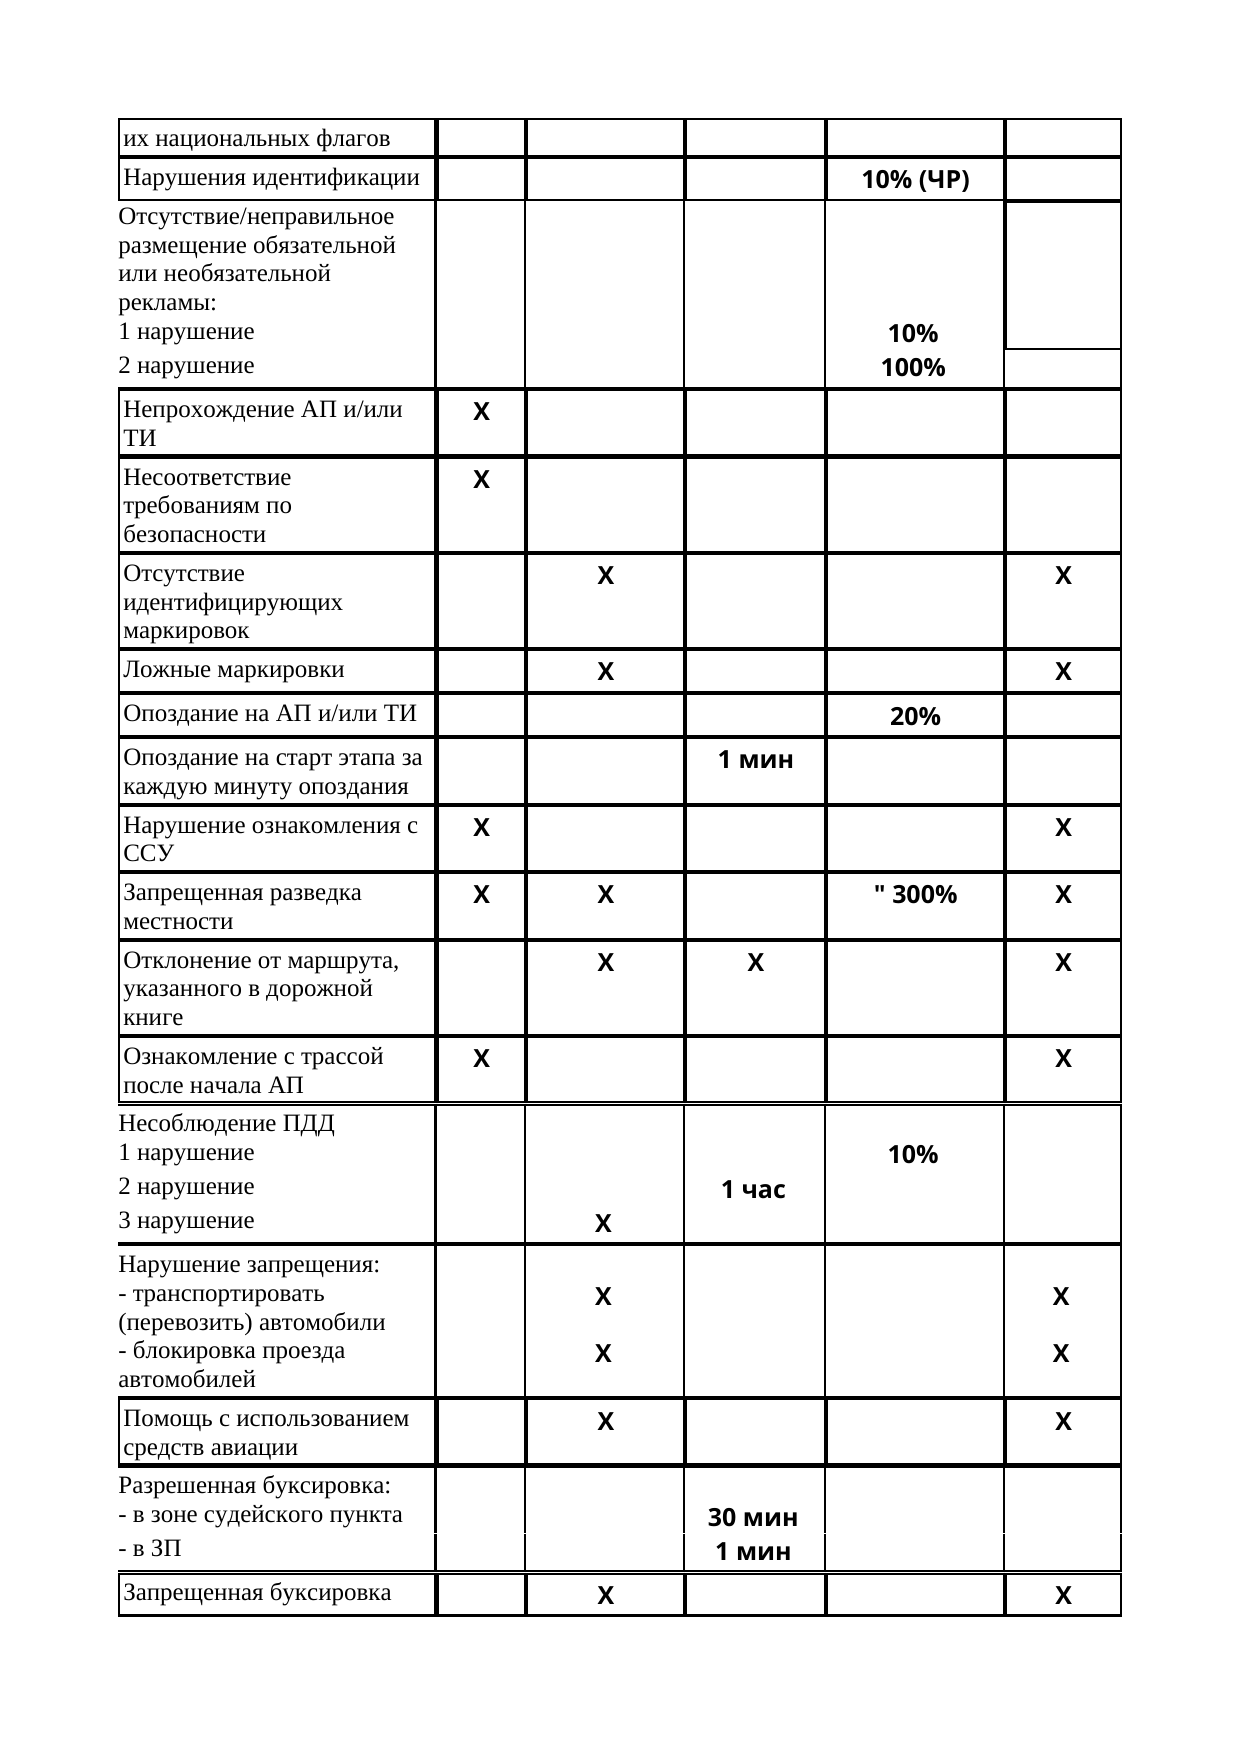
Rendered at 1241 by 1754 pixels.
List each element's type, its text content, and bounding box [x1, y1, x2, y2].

table_cell 10% [826, 1137, 1003, 1171]
table_cell X [1005, 1336, 1120, 1396]
table_cell [437, 1205, 524, 1242]
table_cell X [1007, 1400, 1120, 1463]
table_cell [685, 1468, 824, 1499]
table_cell [526, 1534, 683, 1570]
table_cell [828, 739, 1003, 803]
table_cell [526, 1137, 683, 1171]
table_cell [526, 350, 683, 387]
table_cell [687, 459, 824, 551]
table_cell [828, 459, 1003, 551]
table_cell X [1007, 807, 1120, 870]
table_cell Непрохождение АП и/или ТИ [120, 391, 434, 454]
table_cell Нарушение запрещения: [118, 1246, 434, 1278]
table_cell X [439, 807, 524, 870]
table_cell 2 нарушение [118, 1171, 434, 1205]
table_cell [687, 120, 824, 155]
table_cell [439, 942, 524, 1034]
table_cell Отсутствие идентифицирующих маркировок [120, 555, 434, 647]
table_cell [826, 1499, 1003, 1533]
table_cell X [526, 1205, 683, 1242]
table_cell [439, 739, 524, 803]
table_cell [1005, 1468, 1120, 1499]
table_cell 10% [826, 316, 1003, 350]
table_cell [1005, 1534, 1120, 1570]
table_cell [437, 1534, 524, 1570]
table_cell [526, 1499, 683, 1533]
table_cell [526, 1106, 683, 1137]
table_cell 1 мин [685, 1534, 824, 1570]
table_cell X [528, 1575, 683, 1614]
table_cell [828, 1038, 1003, 1101]
table_cell [439, 1400, 524, 1463]
table_cell X [528, 1400, 683, 1463]
table_cell [1005, 1106, 1120, 1137]
table_cell X [528, 651, 683, 691]
table_cell [439, 651, 524, 691]
table_cell [437, 1468, 524, 1499]
table_cell [526, 316, 683, 350]
table_cell [687, 1575, 824, 1614]
table_cell Опоздание на старт этапа за каждую минуту опоздания [120, 739, 434, 803]
table_cell [826, 1106, 1003, 1137]
table_cell [828, 651, 1003, 691]
table_cell [685, 1205, 824, 1242]
table_cell [528, 695, 683, 735]
table_cell [437, 1499, 524, 1533]
table_cell X [1007, 1038, 1120, 1101]
table_cell Отклонение от маршрута, указанного в дорожной книге [120, 942, 434, 1034]
table_cell X [528, 942, 683, 1034]
table_cell [437, 201, 524, 316]
table_cell Ложные маркировки [120, 651, 434, 691]
table_cell [528, 807, 683, 870]
table_cell [1005, 1499, 1120, 1533]
table_cell - в ЗП [118, 1534, 434, 1570]
table_cell [1005, 350, 1120, 387]
table_cell [1005, 1246, 1120, 1278]
table_cell [687, 1038, 824, 1101]
table_cell Несоблюдение ПДД [118, 1106, 434, 1137]
table_cell [826, 1336, 1003, 1396]
table_cell [687, 651, 824, 691]
table_cell 100% [826, 350, 1003, 387]
table_cell [685, 201, 824, 316]
table_cell [826, 1205, 1003, 1242]
table_cell [526, 201, 683, 316]
table_cell X [526, 1278, 683, 1336]
table_cell [1005, 1137, 1120, 1171]
table_cell 1 нарушение [118, 1137, 434, 1171]
table_cell [826, 1468, 1003, 1499]
table_cell [437, 1137, 524, 1171]
table_cell [685, 1137, 824, 1171]
table_cell X [528, 874, 683, 938]
table_cell Запрещенная буксировка [120, 1575, 434, 1614]
table_cell X [528, 555, 683, 647]
table_cell [439, 695, 524, 735]
table_cell 2 нарушение [118, 350, 434, 387]
table_cell X [526, 1336, 683, 1396]
table_cell [685, 316, 824, 350]
table_cell [826, 1278, 1003, 1336]
table_cell X [1007, 555, 1120, 647]
table_cell [828, 120, 1003, 155]
table_cell [437, 1171, 524, 1205]
table_cell [685, 350, 824, 387]
table_cell X [439, 1038, 524, 1101]
table_cell [439, 120, 524, 155]
table_cell X [1007, 651, 1120, 691]
table_cell [1005, 1205, 1120, 1242]
table_cell [687, 391, 824, 454]
table_cell [528, 459, 683, 551]
table_cell [437, 1278, 524, 1336]
table_cell Нарушение ознакомления с ССУ [120, 807, 434, 870]
table_cell X [1007, 1575, 1120, 1614]
table_cell [826, 1171, 1003, 1205]
table_cell [439, 1575, 524, 1614]
table_cell - транспортировать (перевозить) автомобили [118, 1278, 434, 1336]
table_cell X [1005, 1278, 1120, 1336]
table_cell [1007, 159, 1120, 199]
table_cell - блокировка проезда автомобилей [118, 1336, 434, 1396]
table_cell [685, 1278, 824, 1336]
table_cell - в зоне судейского пункта [118, 1499, 434, 1533]
table_cell 3 нарушение [118, 1205, 434, 1242]
table_cell [826, 1246, 1003, 1278]
table_cell [437, 350, 524, 387]
table_cell [1005, 1171, 1120, 1205]
table_cell 30 мин [685, 1499, 824, 1533]
table_cell Опоздание на АП и/или ТИ [120, 695, 434, 735]
table_cell Нарушения идентификации [120, 159, 434, 199]
table_cell [1007, 739, 1120, 803]
table_cell [828, 807, 1003, 870]
table_cell [528, 120, 683, 155]
table_cell [687, 874, 824, 938]
table_cell Запрещенная разведка местности [120, 874, 434, 938]
table_cell [526, 1468, 683, 1499]
table_cell [528, 391, 683, 454]
table_cell [685, 1106, 824, 1137]
table_cell X [1007, 874, 1120, 938]
table_cell X [439, 391, 524, 454]
table_cell [826, 1534, 1003, 1570]
table_cell Помощь с использованием средств авиации [120, 1400, 434, 1463]
table_cell 1 час [685, 1171, 824, 1205]
table_cell их национальных флагов [120, 120, 434, 155]
table_cell 1 нарушение [118, 316, 434, 350]
table_cell [526, 1171, 683, 1205]
table_cell [439, 555, 524, 647]
table_cell Разрешенная буксировка: [118, 1468, 434, 1499]
table_cell Ознакомление с трассой после начала АП [120, 1038, 434, 1101]
table_cell [439, 159, 524, 199]
table_cell [528, 739, 683, 803]
table_cell [1007, 120, 1120, 155]
table_cell 20% [828, 695, 1003, 735]
table_cell [437, 1336, 524, 1396]
table_cell Несоответствие требованиям по безопасности [120, 459, 434, 551]
table_cell [687, 807, 824, 870]
table_cell X [439, 459, 524, 551]
table_cell [528, 159, 683, 199]
table_cell " 300% [828, 874, 1003, 938]
table_cell [1007, 459, 1120, 551]
table_cell [685, 1336, 824, 1396]
table_cell [828, 1575, 1003, 1614]
table_cell [828, 1400, 1003, 1463]
table_cell 1 мин [687, 739, 824, 803]
table_cell [1007, 391, 1120, 454]
table_cell [685, 1246, 824, 1278]
table_cell [437, 316, 524, 350]
table_cell [828, 942, 1003, 1034]
table_cell [826, 201, 1003, 316]
table_cell [687, 159, 824, 199]
table_cell X [687, 942, 824, 1034]
table_cell X [1007, 942, 1120, 1034]
table_cell [528, 1038, 683, 1101]
table_cell 10% (ЧР) [828, 159, 1003, 199]
table_cell [437, 1106, 524, 1137]
table_cell [526, 1246, 683, 1278]
table_cell [1007, 203, 1120, 348]
table_cell [687, 555, 824, 647]
table_cell [828, 555, 1003, 647]
table_cell [687, 1400, 824, 1463]
table_cell X [439, 874, 524, 938]
table_cell [687, 695, 824, 735]
table_cell [1007, 695, 1120, 735]
table_cell [437, 1246, 524, 1278]
table_cell [828, 391, 1003, 454]
table_cell Отсутствие/неправильное размещение обязательной или необязательной рекламы: [118, 201, 434, 316]
